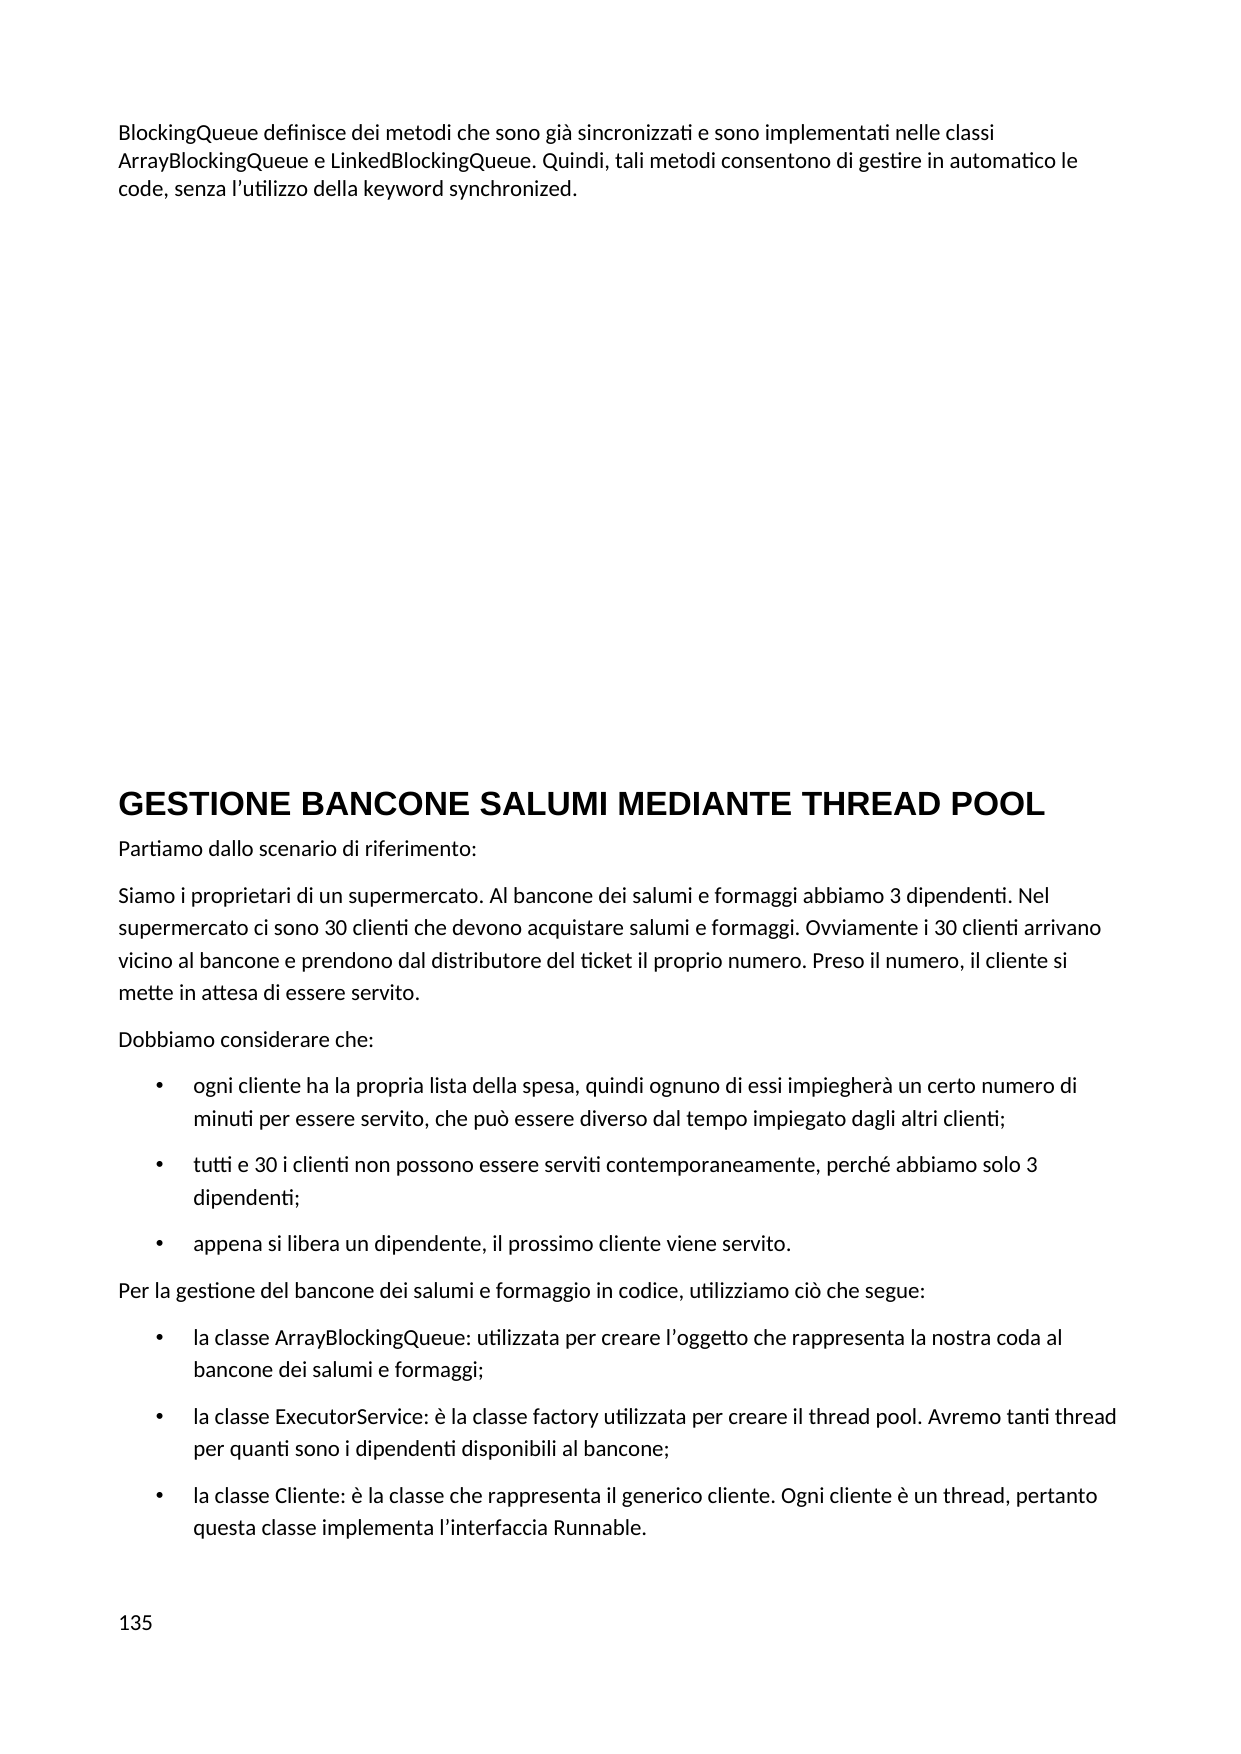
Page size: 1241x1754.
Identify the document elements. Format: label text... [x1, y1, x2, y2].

text Per la gestione del bancone dei salumi e formaggio in codice, utilizziamo ciò che segue: [118, 1276, 1122, 1304]
text Dobbiamo considerare che: [118, 1025, 1122, 1053]
text BlockingQueue definisce dei metodi che sono già sincronizzati e sono implementati nelle classi ArrayBlockingQueue e LinkedBlockingQueue. Quindi, tali metodi consentono di gestire in automatico le code, senza l’utilizzo della keyword synchronized. [118, 118, 1122, 202]
text Partiamo dallo scenario di riferimento: [118, 834, 1122, 863]
list la classe ExecutorService: è la classe factory utilizzata per creare il thread pool. Avremo tanti thread per quanti sono i dipendenti disponibili al bancone; [156, 1402, 1122, 1462]
list ogni cliente ha la propria lista della spesa, quindi ognuno di essi impiegherà un certo numero di minuti per essere servito, che può essere diverso dal tempo impiegato dagli altri clienti; [156, 1071, 1122, 1132]
subtitle GESTIONE BANCONE SALUMI MEDIANTE THREAD POOL [118, 783, 1122, 822]
list la classe ArrayBlockingQueue: utilizzata per creare l’oggetto che rappresenta la nostra coda al bancone dei salumi e formaggi; [156, 1323, 1122, 1383]
list appena si libera un dipendente, il prossimo cliente viene servito. [156, 1229, 1122, 1257]
text Siamo i proprietari di un supermercato. Al bancone dei salumi e formaggi abbiamo 3 dipendenti. Nel supermercato ci sono 30 clienti che devono acquistare salumi e formaggi. Ovviamente i 30 clienti arrivano vicino al bancone e prendono dal distributore del ticket il proprio numero. Preso il numero, il cliente si mette in attesa di essere servito. [118, 881, 1122, 1006]
list tutti e 30 i clienti non possono essere serviti contemporaneamente, perché abbiamo solo 3 dipendenti; [156, 1150, 1122, 1211]
list la classe Cliente: è la classe che rappresenta il generico cliente. Ogni cliente è un thread, pertanto questa classe implementa l’interfaccia Runnable. [156, 1481, 1122, 1541]
